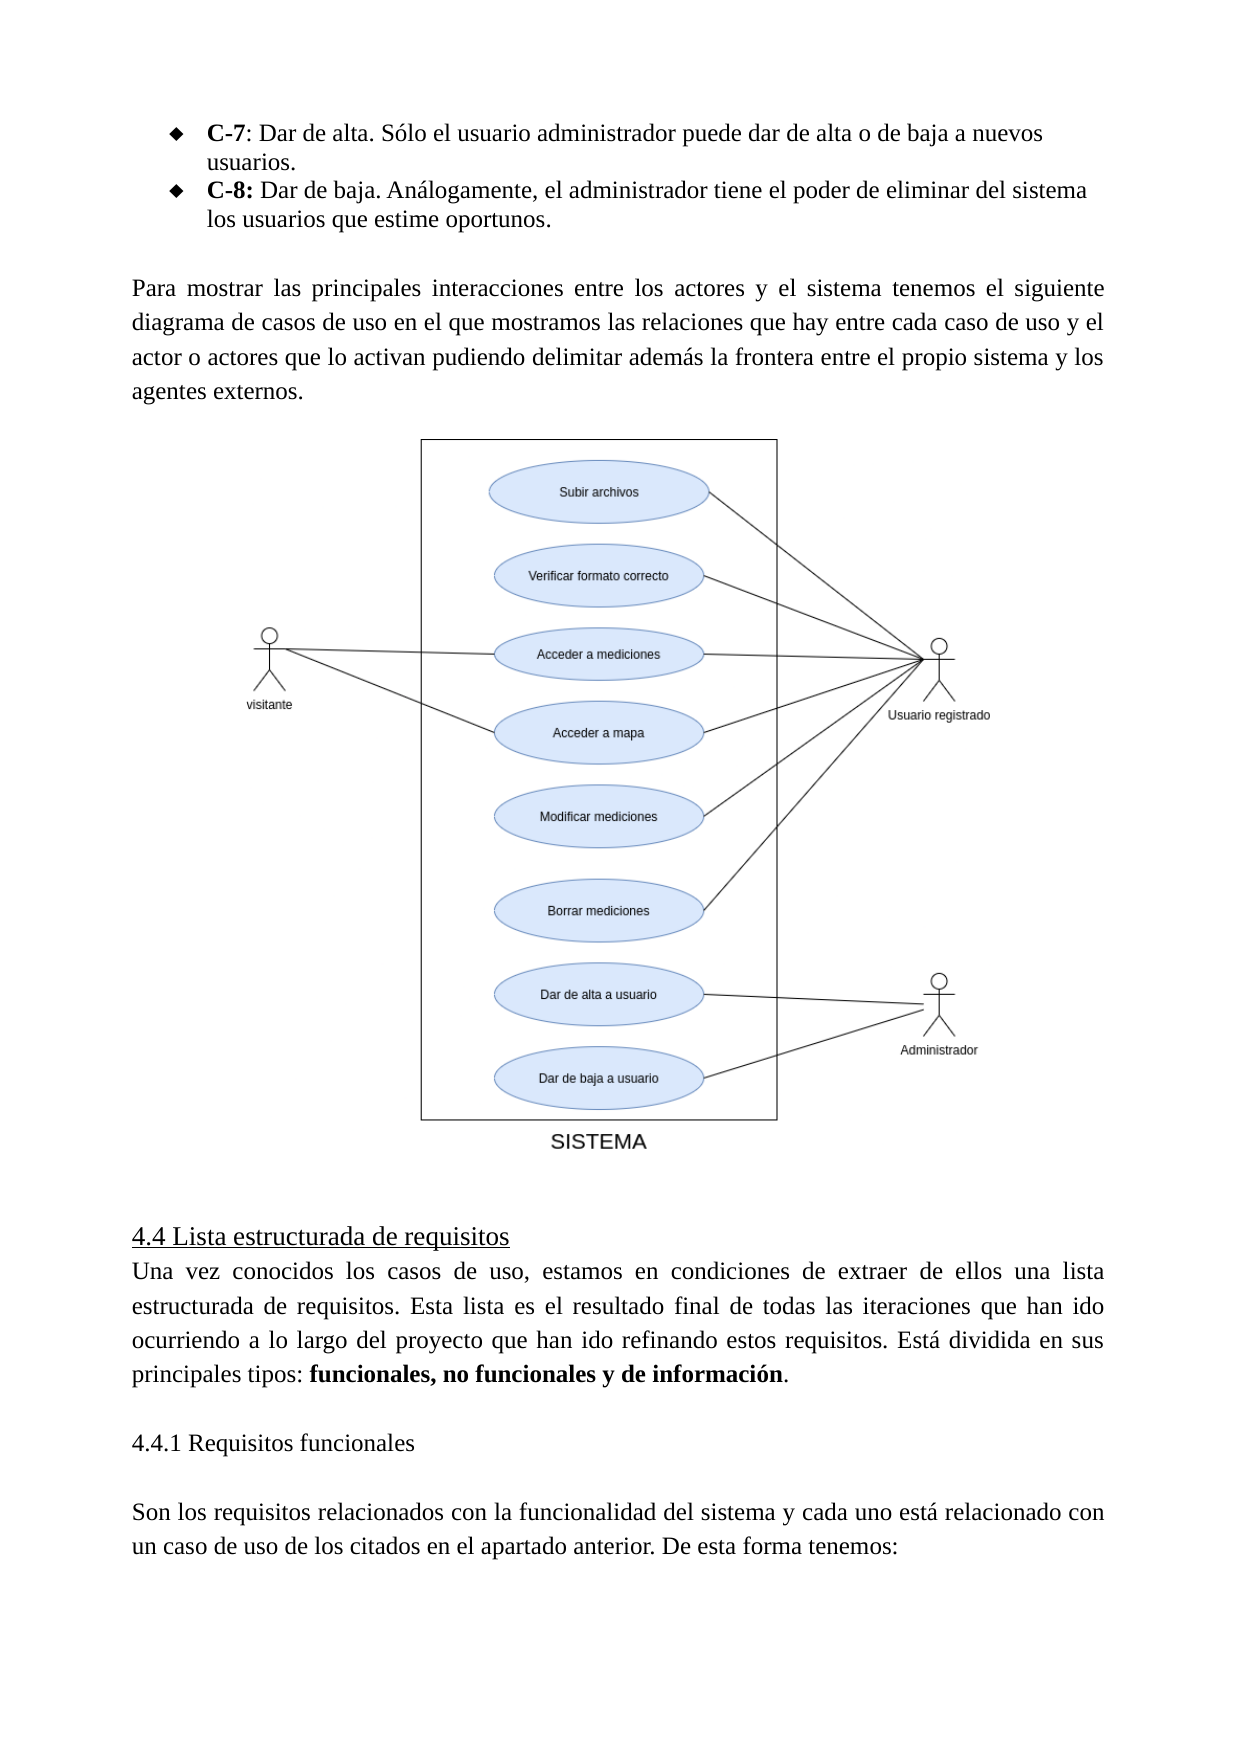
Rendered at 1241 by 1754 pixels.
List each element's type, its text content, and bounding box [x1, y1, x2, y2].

picture [246, 439, 991, 1154]
list C-8: Dar de baja. Análogamente, el administrador tiene el poder de eliminar del sistema los usuarios que estime oportunos. [169, 176, 1106, 233]
text 4.4.1 Requisitos funcionales [132, 1423, 1106, 1457]
text Son los requisitos relacionados con la funcionalidad del sistema y cada uno está relacionado con un caso de uso de los citados en el apartado anterior. De esta forma tenemos: [132, 1491, 1106, 1560]
text 4.4 Lista estructurada de requisitos [132, 1216, 1106, 1251]
text Una vez conocidos los casos de uso, estamos en condiciones de extraer de ellos una lista estructurada de requisitos. Esta lista es el resultado final de todas las iteraciones que han ido ocurriendo a lo largo del proyecto que han ido refinando estos requisitos. Está dividida en sus principales tipos: funcionales, no funcionales y de información. [132, 1251, 1106, 1388]
list C-7: Dar de alta. Sólo el usuario administrador puede dar de alta o de baja a nuevos usuarios. [169, 118, 1106, 176]
text Para mostrar las principales interacciones entre los actores y el sistema tenemos el siguiente diagrama de casos de uso en el que mostramos las relaciones que hay entre cada caso de uso y el actor o actores que lo activan pudiendo delimitar además la frontera entre el propio sistema y los agentes externos. [132, 267, 1106, 405]
